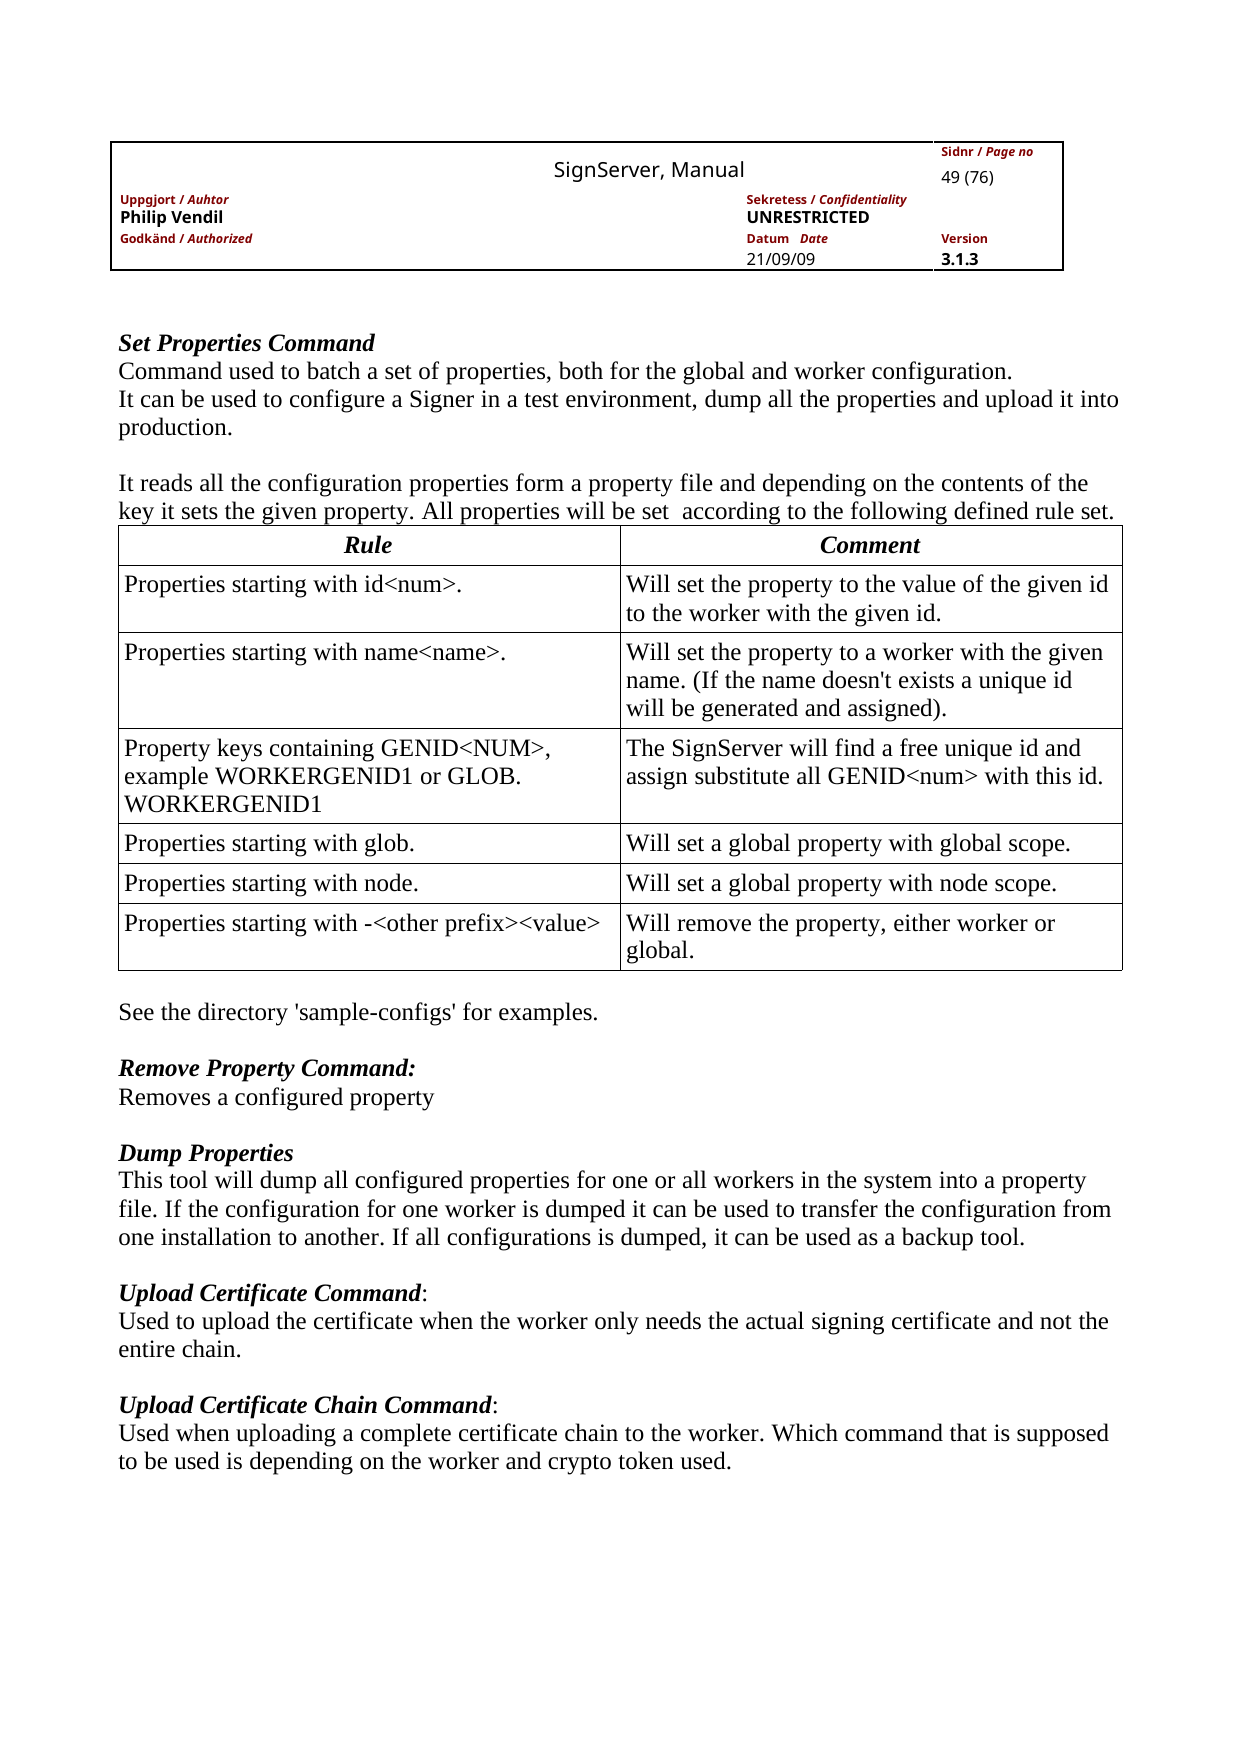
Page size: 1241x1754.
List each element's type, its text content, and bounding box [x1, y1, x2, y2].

table_cell Will set a global property with global scope. [621, 824, 1122, 863]
text Upload Certificate Command: [118, 1278, 1122, 1307]
table_cell Properties starting with id<num>. [119, 566, 620, 632]
table_cell Properties starting with glob. [119, 824, 620, 863]
text Used to upload the certificate when the worker only needs the actual signing certificate and not the entire chain. [118, 1307, 1122, 1363]
text It reads all the configuration properties form a property file and depending on the contents of the key it sets the given property. All properties will be set according to the following defined rule set. [118, 469, 1122, 525]
table_cell Properties starting with name<name>. [119, 633, 620, 728]
text Used when uploading a complete certificate chain to the worker. Which command that is supposed to be used is depending on the worker and crypto token used. [118, 1419, 1122, 1475]
text Command used to batch a set of properties, both for the global and worker configuration. [118, 357, 1122, 385]
text This tool will dump all configured properties for one or all workers in the system into a property file. If the configuration for one worker is dumped it can be used to transfer the configuration from one installation to another. If all configurations is dumped, it can be used as a backup tool. [118, 1166, 1122, 1251]
text See the directory 'sample-configs' for examples. [118, 998, 1122, 1026]
text Set Properties Command [118, 329, 1122, 357]
table_cell Will remove the property, either worker or global. [621, 904, 1122, 970]
table_cell Property keys containing GENID<NUM>, example WORKERGENID1 or GLOB. WORKERGENID1 [119, 729, 620, 823]
text Removes a configured property [118, 1082, 1122, 1110]
table_header Rule [119, 526, 620, 565]
text Remove Property Command: [118, 1054, 1122, 1082]
text Dump Properties [118, 1138, 1122, 1166]
text Upload Certificate Chain Command: [118, 1391, 1122, 1419]
table_header Comment [621, 526, 1122, 565]
table_cell The SignServer will find a free unique id and assign substitute all GENID<num> with this id. [621, 729, 1122, 823]
table_cell Properties starting with -<other prefix><value> [119, 904, 620, 970]
table_cell Will set the property to the value of the given id to the worker with the given id. [621, 566, 1122, 632]
table_cell Will set a global property with node scope. [621, 864, 1122, 903]
text It can be used to configure a Signer in a test environment, dump all the properties and upload it into production. [118, 385, 1122, 441]
table_cell Will set the property to a worker with the given name. (If the name doesn't exists a unique id will be generated and assigned). [621, 633, 1122, 728]
table_cell Properties starting with node. [119, 864, 620, 903]
